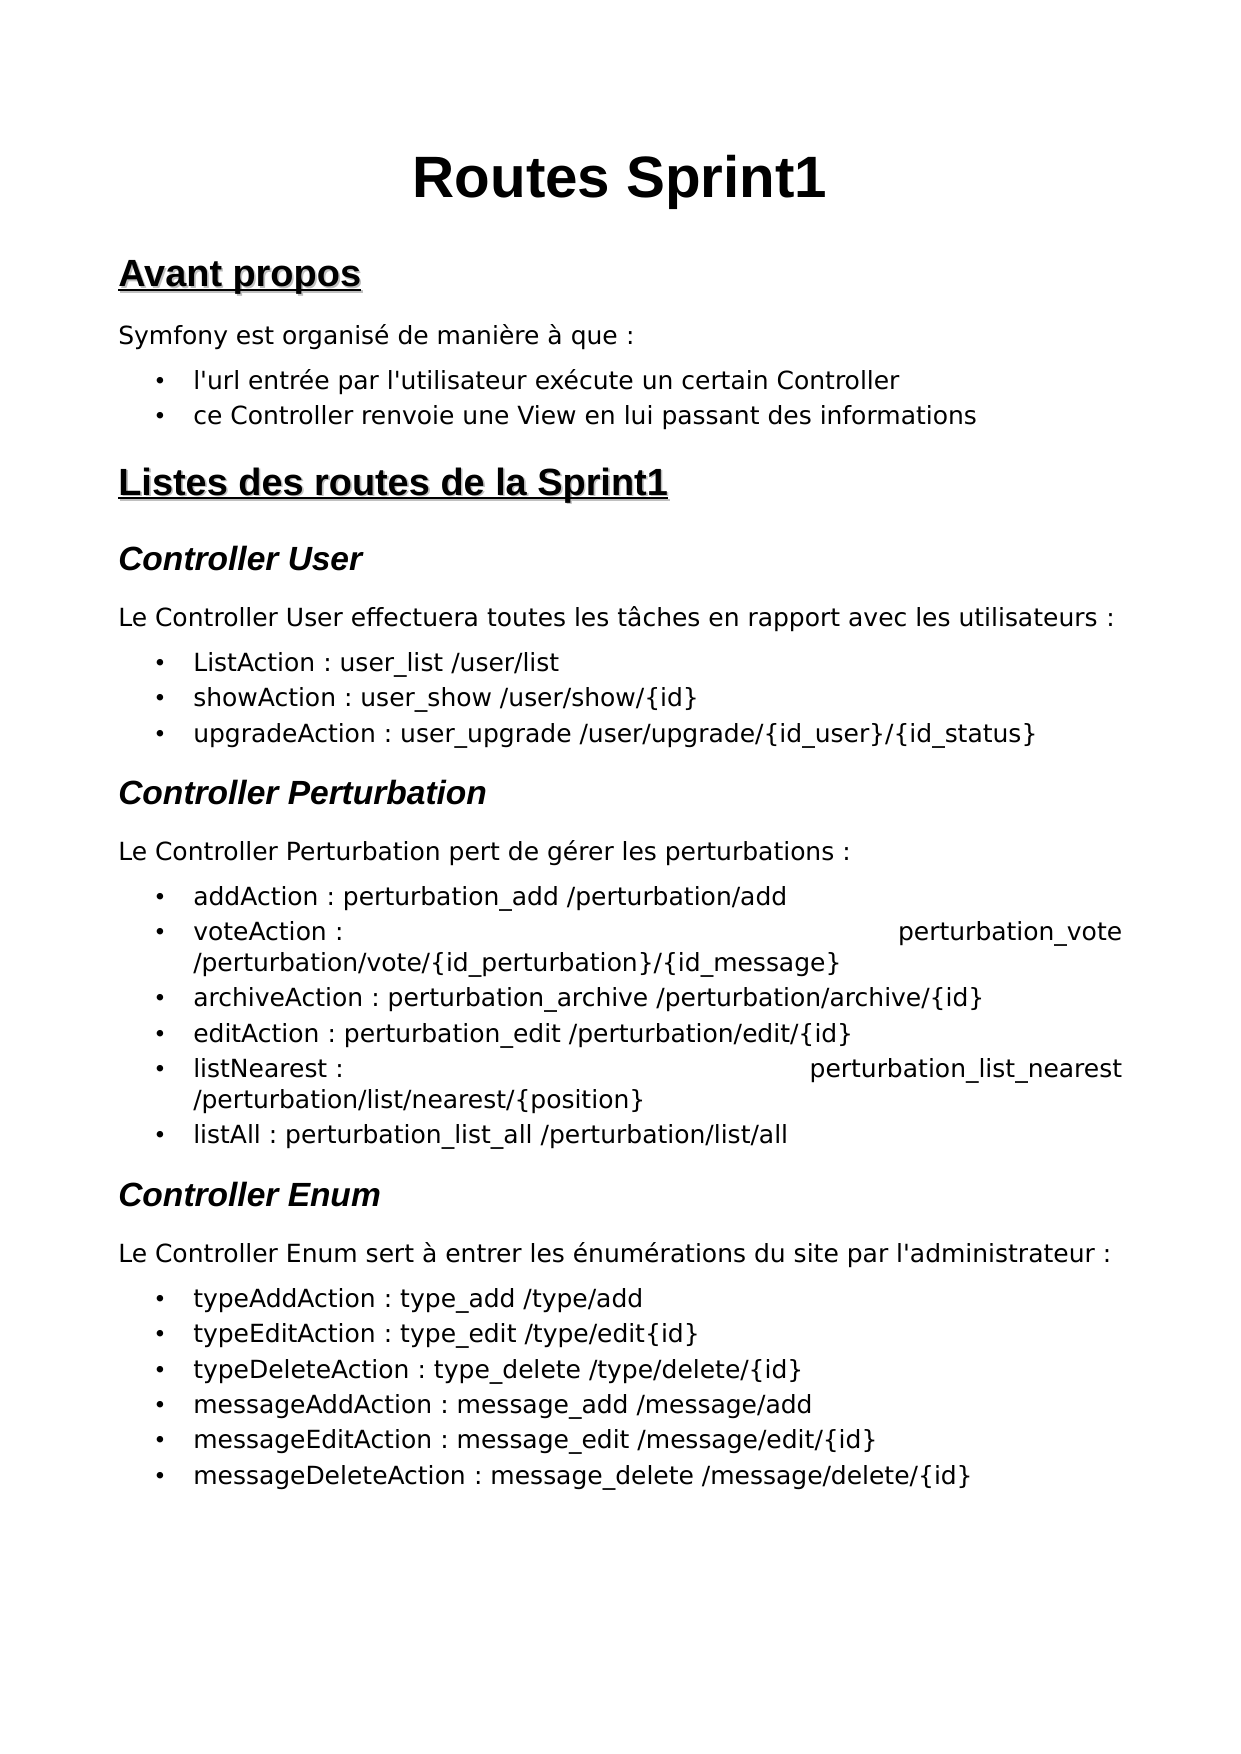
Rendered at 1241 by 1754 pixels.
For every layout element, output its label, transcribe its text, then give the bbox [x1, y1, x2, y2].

subtitle Controller Perturbation [118, 773, 1122, 811]
subtitle Avant propos [118, 251, 1122, 295]
list messageEditAction : message_edit /message/edit/{id} [156, 1426, 1122, 1455]
list editAction : perturbation_edit /perturbation/edit/{id} [156, 1019, 1122, 1048]
list voteAction : perturbation_vote /perturbation/vote/{id_perturbation}/{id_message} [156, 918, 1122, 977]
list ListAction : user_list /user/list [156, 648, 1122, 677]
list typeEditAction : type_edit /type/edit{id} [156, 1319, 1122, 1348]
subtitle Controller User [118, 538, 1122, 577]
list l'url entrée par l'utilisateur exécute un certain Controller [156, 366, 1122, 395]
list archiveAction : perturbation_archive /perturbation/archive/{id} [156, 984, 1122, 1013]
subtitle Controller Enum [118, 1174, 1122, 1213]
list listNearest : perturbation_list_nearest /perturbation/list/nearest/{position} [156, 1054, 1122, 1114]
list ce Controller renvoie une View en lui passant des informations [156, 401, 1122, 430]
title Routes Sprint1 [118, 143, 1122, 210]
list listAll : perturbation_list_all /perturbation/list/all [156, 1121, 1122, 1150]
text Le Controller Perturbation pert de gérer les perturbations : [118, 837, 1122, 867]
list upgradeAction : user_upgrade /user/upgrade/{id_user}/{id_status} [156, 719, 1122, 748]
list addAction : perturbation_add /perturbation/add [156, 882, 1122, 911]
list typeAddAction : type_add /type/add [156, 1284, 1122, 1313]
list typeDeleteAction : type_delete /type/delete/{id} [156, 1355, 1122, 1384]
subtitle Listes des routes de la Sprint1 [118, 459, 1122, 503]
text Symfony est organisé de manière à que : [118, 321, 1122, 350]
text Le Controller Enum sert à entrer les énumérations du site par l'administrateur : [118, 1239, 1122, 1268]
list messageAddAction : message_add /message/add [156, 1390, 1122, 1419]
list messageDeleteAction : message_delete /message/delete/{id} [156, 1461, 1122, 1490]
list showAction : user_show /user/show/{id} [156, 683, 1122, 712]
text Le Controller User effectuera toutes les tâches en rapport avec les utilisateurs : [118, 603, 1122, 632]
